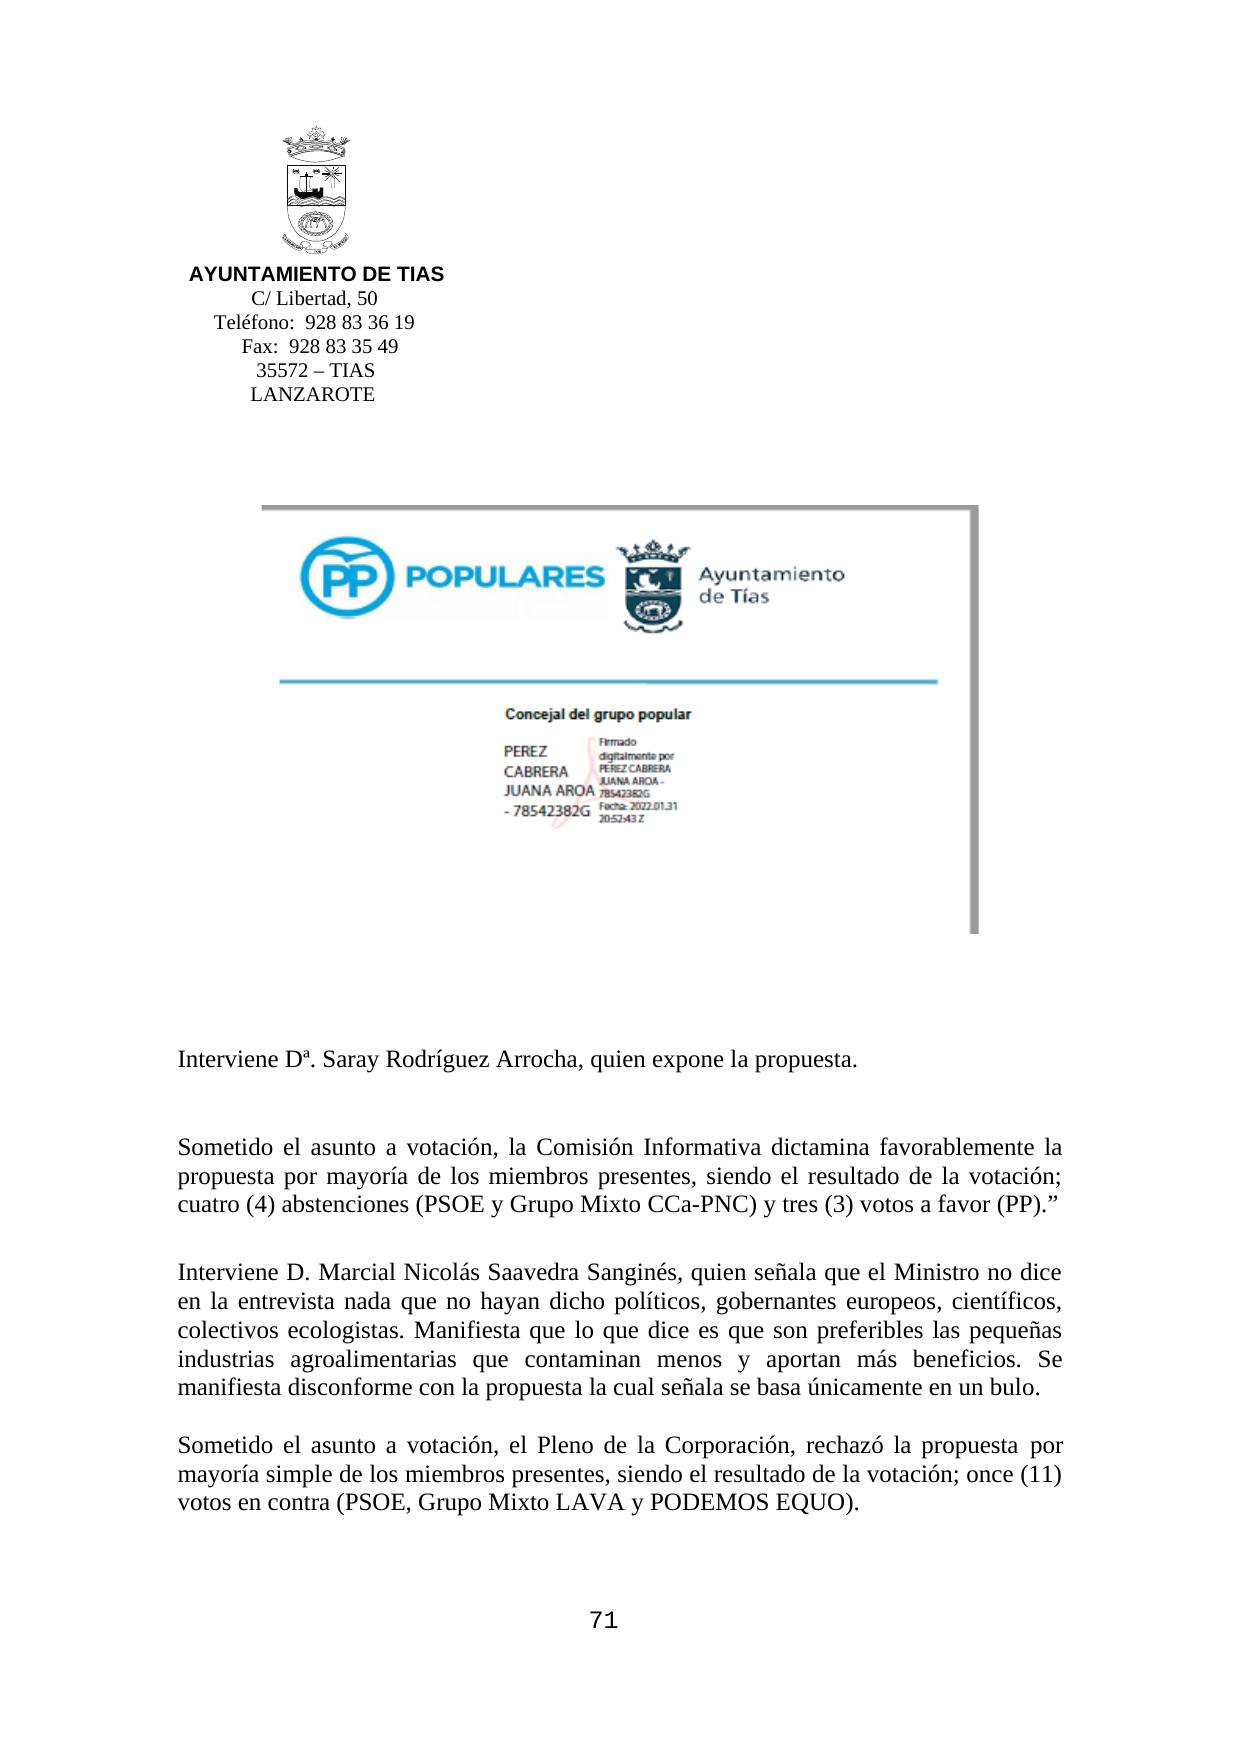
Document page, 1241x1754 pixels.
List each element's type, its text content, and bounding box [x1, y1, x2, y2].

text Sometido el asunto a votación, la Comisión Informativa dictamina favorablemente la propuesta por mayoría de los miembros presentes, siendo el resultado de la votación; cuatro (4) abstenciones (PSOE y Grupo Mixto CCa-PNC) y tres (3) votos a favor (PP).” [177, 1132, 1063, 1218]
text Interviene Dª. Saray Rodríguez Arrocha, quien expone la propuesta. [177, 1044, 1063, 1073]
text Sometido el asunto a votación, el Pleno de la Corporación, rechazó la propuesta por mayoría simple de los miembros presentes, siendo el resultado de la votación; once (11) votos en contra (PSOE, Grupo Mixto LAVA y PODEMOS EQUO). [177, 1430, 1063, 1516]
text Interviene D. Marcial Nicolás Saavedra Sanginés, quien señala que el Ministro no dice en la entrevista nada que no hayan dicho políticos, gobernantes europeos, científicos, colectivos ecologistas. Manifiesta que lo que dice es que son preferibles las pequeñas industrias agroalimentarias que contaminan menos y aportan más beneficios. Se manifiesta disconforme con la propuesta la cual señala se basa únicamente en un bulo. [177, 1257, 1063, 1401]
picture [261, 505, 979, 934]
